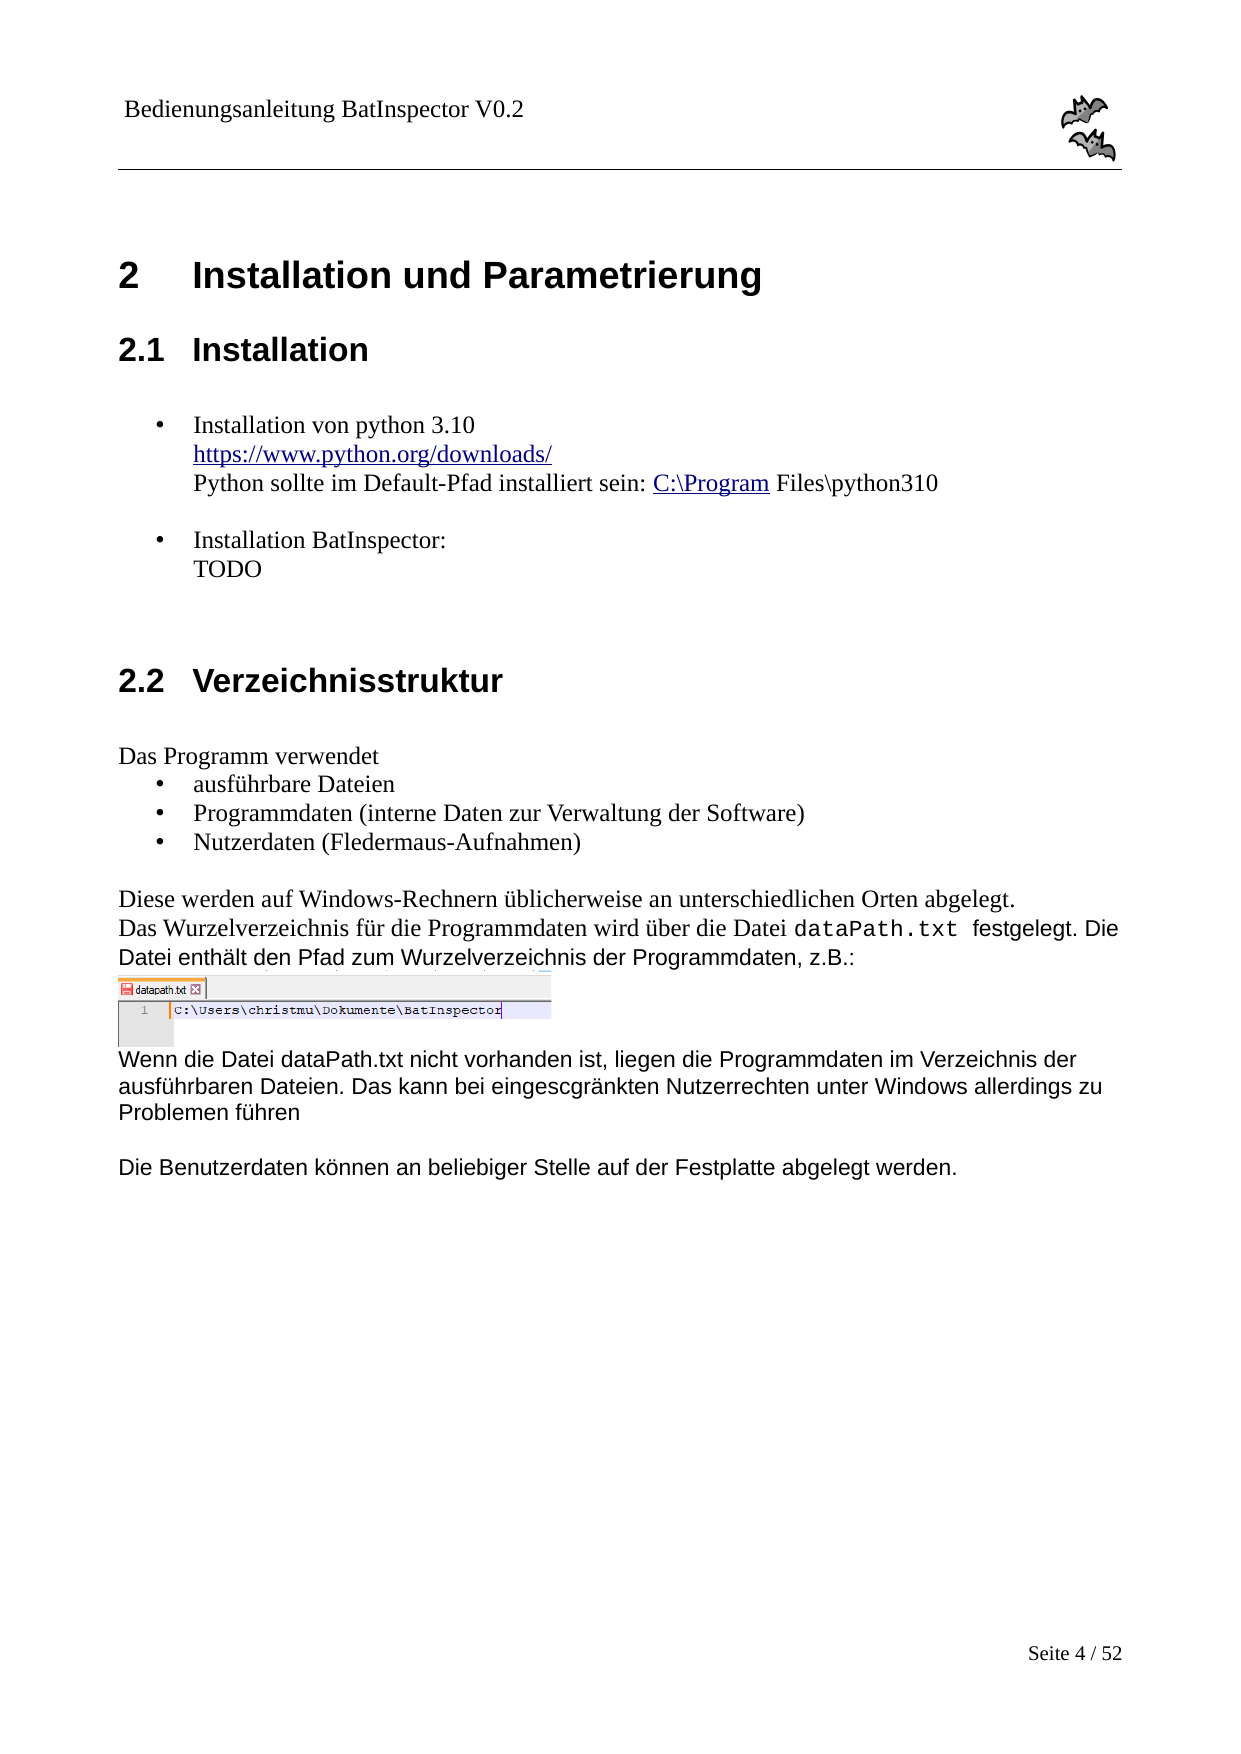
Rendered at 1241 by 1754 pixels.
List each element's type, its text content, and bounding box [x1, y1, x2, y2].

subtitle Verzeichnisstruktur [118, 661, 1122, 699]
subtitle Installation [118, 330, 1122, 369]
picture [118, 970, 552, 1047]
text Die Benutzerdaten können an beliebiger Stelle auf der Festplatte abgelegt werden. [118, 1154, 1122, 1181]
subtitle Installation und Parametrierung [118, 253, 1122, 297]
picture [1057, 95, 1120, 162]
list Installation BatInspector: TODO [156, 525, 1122, 583]
text Wenn die Datei dataPath.txt nicht vorhanden ist, liegen die Programmdaten im Verzeichnis der ausführbaren Dateien. Das kann bei eingescgränkten Nutzerrechten unter Windows allerdings zu Problemen führen [118, 1046, 1122, 1126]
text Das Wurzelverzeichnis für die Programmdaten wird über die Datei dataPath.txt festgelegt. Die Datei enthält den Pfad zum Wurzelverzeichnis der Programmdaten, z.B.: [118, 913, 1122, 970]
list Nutzerdaten (Fledermaus-Aufnahmen) [156, 827, 1122, 884]
list ausführbare Dateien [156, 769, 1122, 798]
list Installation von python 3.10 https://www.python.org/downloads/ Python sollte im Default-Pfad installiert sein: C:\Program Files\python310 [156, 410, 1122, 496]
text Das Programm verwendet [118, 741, 1122, 769]
list Programmdaten (interne Daten zur Verwaltung der Software) [156, 798, 1122, 827]
text Diese werden auf Windows-Rechnern üblicherweise an unterschiedlichen Orten abgelegt. [118, 884, 1122, 913]
